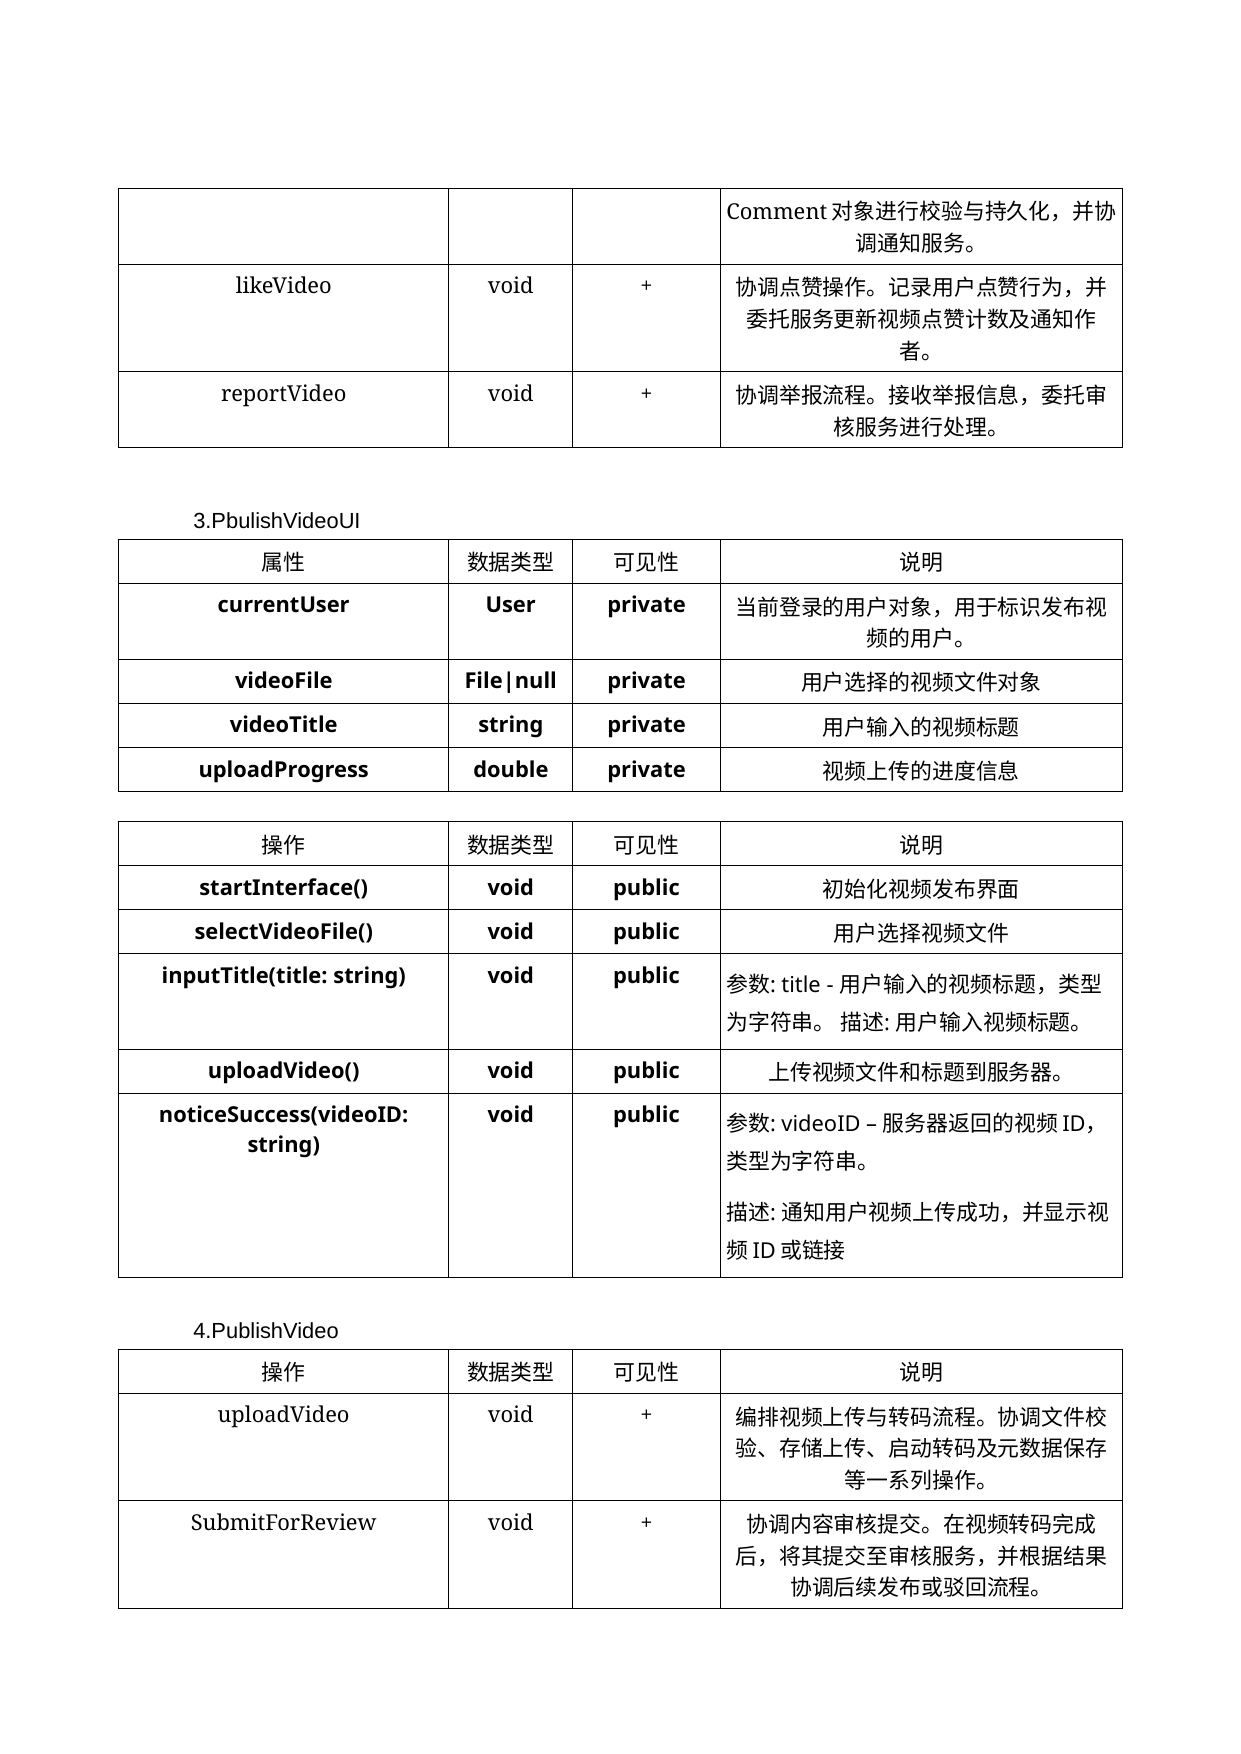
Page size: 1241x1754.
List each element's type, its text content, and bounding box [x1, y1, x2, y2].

table_cell void [449, 372, 572, 447]
table_cell + [573, 265, 720, 371]
table_cell public [573, 1094, 720, 1277]
table_cell [449, 189, 572, 263]
table_cell void [449, 910, 572, 953]
table_cell 参数: title - 用户输入的视频标题，类型为字符串。 描述: 用户输入视频标题。 [721, 954, 1122, 1048]
table_cell private [573, 704, 720, 747]
table_header 说明 [721, 540, 1122, 583]
table_cell 视频上传的进度信息 [721, 748, 1122, 791]
table_cell void [449, 954, 572, 1048]
table_cell + [573, 1501, 720, 1608]
table_cell void [449, 1094, 572, 1277]
table_cell 用户选择的视频文件对象 [721, 660, 1122, 703]
table_cell 用户选择视频文件 [721, 910, 1122, 953]
table_header 可见性 [573, 822, 720, 865]
table_cell 协调举报流程。接收举报信息，委托审核服务进行处理。 [721, 372, 1122, 447]
subtitle 3.PbulishVideoUI [118, 508, 1122, 533]
table_cell string [449, 704, 572, 747]
table_cell 用户输入的视频标题 [721, 704, 1122, 747]
table_header 属性 [119, 540, 448, 583]
table_header 说明 [721, 822, 1122, 865]
table_cell [119, 189, 448, 263]
table_cell 协调内容审核提交。在视频转码完成后，将其提交至审核服务，并根据结果协调后续发布或驳回流程。 [721, 1501, 1122, 1608]
table_cell void [449, 866, 572, 909]
table_cell 当前登录的用户对象，用于标识发布视频的用户。 [721, 584, 1122, 658]
table_cell 编排视频上传与转码流程。协调文件校验、存储上传、启动转码及元数据保存等一系列操作。 [721, 1394, 1122, 1500]
table_cell 协调点赞操作。记录用户点赞行为，并委托服务更新视频点赞计数及通知作者。 [721, 265, 1122, 371]
table_header 可见性 [573, 540, 720, 583]
table_cell User [449, 584, 572, 658]
table_cell SubmitForReview [119, 1501, 448, 1608]
subtitle 4.PublishVideo [118, 1318, 1122, 1343]
table_cell Comment对象进行校验与持久化，并协调通知服务。 [721, 189, 1122, 263]
table_cell uploadProgress [119, 748, 448, 791]
table_cell uploadVideo [119, 1394, 448, 1500]
table_cell 初始化视频发布界面 [721, 866, 1122, 909]
table_cell noticeSuccess(videoID: string) [119, 1094, 448, 1277]
table_cell inputTitle(title: string) [119, 954, 448, 1048]
table_cell 上传视频文件和标题到服务器。 [721, 1050, 1122, 1093]
table_header 数据类型 [449, 1350, 572, 1393]
table_cell uploadVideo() [119, 1050, 448, 1093]
table_cell videoFile [119, 660, 448, 703]
table_cell private [573, 660, 720, 703]
table_cell currentUser [119, 584, 448, 658]
table_cell void [449, 1394, 572, 1500]
table_cell + [573, 372, 720, 447]
table_cell public [573, 954, 720, 1048]
table_cell public [573, 1050, 720, 1093]
table_cell void [449, 1050, 572, 1093]
table_cell private [573, 748, 720, 791]
table_cell reportVideo [119, 372, 448, 447]
table_cell double [449, 748, 572, 791]
table_cell 参数: videoID – 服务器返回的视频ID，类型为字符串。 描述: 通知用户视频上传成功，并显示视频ID或链接 [721, 1094, 1122, 1277]
table_cell public [573, 910, 720, 953]
table_cell + [573, 1394, 720, 1500]
table_header 操作 [119, 822, 448, 865]
table_cell void [449, 265, 572, 371]
table_header 数据类型 [449, 540, 572, 583]
table_cell private [573, 584, 720, 658]
table_cell startInterface() [119, 866, 448, 909]
table_header 操作 [119, 1350, 448, 1393]
table_cell void [449, 1501, 572, 1608]
table_cell videoTitle [119, 704, 448, 747]
table_header 可见性 [573, 1350, 720, 1393]
table_cell selectVideoFile() [119, 910, 448, 953]
table_header 说明 [721, 1350, 1122, 1393]
table_header 数据类型 [449, 822, 572, 865]
table_cell public [573, 866, 720, 909]
table_cell [573, 189, 720, 263]
table_cell File|null [449, 660, 572, 703]
table_cell likeVideo [119, 265, 448, 371]
